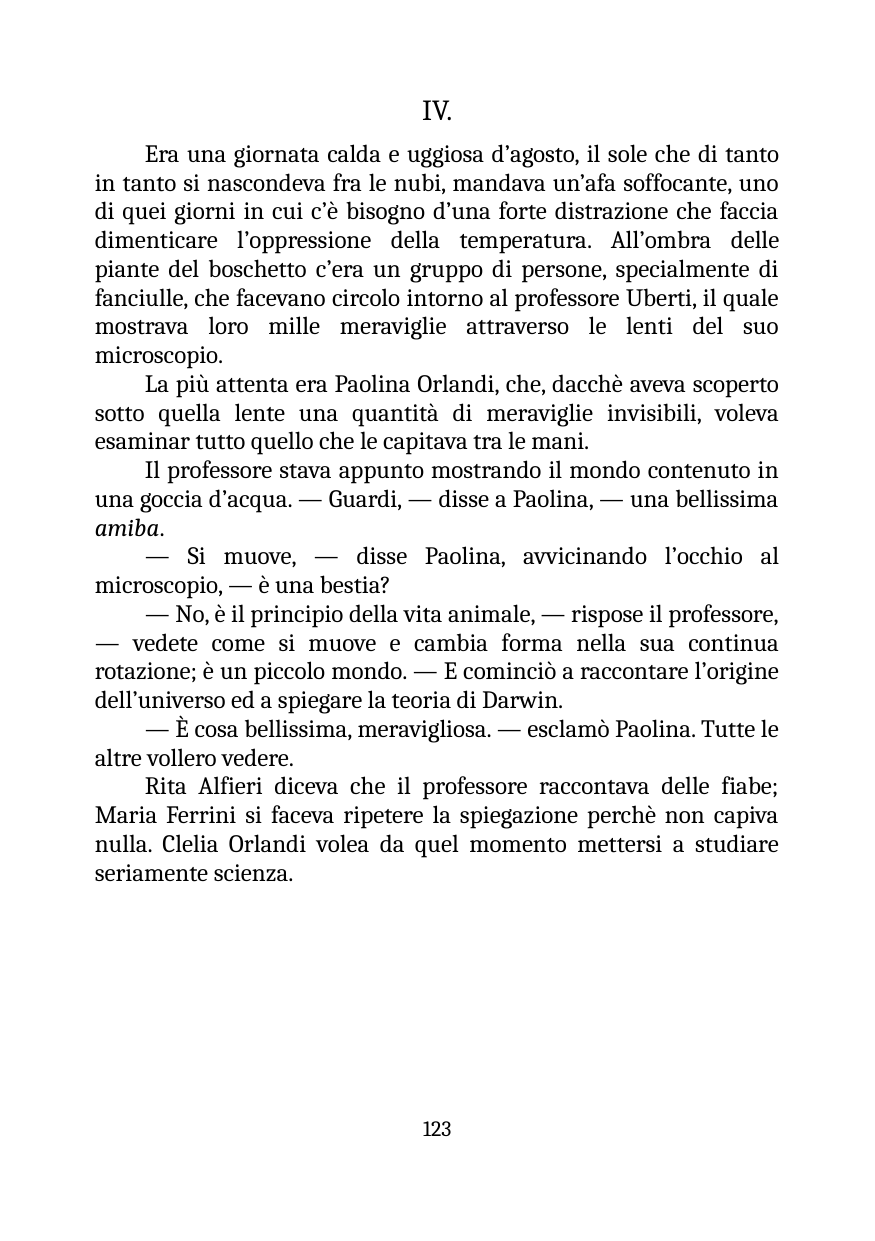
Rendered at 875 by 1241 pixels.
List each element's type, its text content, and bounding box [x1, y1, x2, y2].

text Il professore stava appunto mostrando il mondo contenuto in una goccia d’acqua. — Guardi, — disse a Paolina, — una bellissima amiba. [94, 456, 779, 542]
text — È cosa bellissima, meravigliosa. — esclamò Paolina. Tutte le altre vollero vedere. [94, 715, 779, 772]
subtitle IV. [94, 94, 779, 128]
text Rita Alfieri diceva che il professore raccontava delle fiabe; Maria Ferrini si faceva ripetere la spiegazione perchè non capiva nulla. Clelia Orlandi volea da quel momento mettersi a studiare seriamente scienza. [94, 772, 779, 887]
text La più attenta era Paolina Orlandi, che, dacchè aveva scoperto sotto quella lente una quantità di meraviglie invisibili, voleva esaminar tutto quello che le capitava tra le mani. [94, 370, 779, 456]
text — No, è il principio della vita animale, — rispose il professore, — vedete come si muove e cambia forma nella sua continua rotazione; è un piccolo mondo. — E cominciò a raccontare l’origine dell’universo ed a spiegare la teoria di Darwin. [94, 600, 779, 715]
text Era una giornata calda e uggiosa d’agosto, il sole che di tanto in tanto si nascondeva fra le nubi, mandava un’afa soffocante, uno di quei giorni in cui c’è bisogno d’una forte distrazione che faccia dimenticare l’oppressione della temperatura. All’ombra delle piante del boschetto c’era un gruppo di persone, specialmente di fanciulle, che facevano circolo intorno al professore Uberti, il quale mostrava loro mille meraviglie attraverso le lenti del suo microscopio. [94, 140, 779, 370]
text — Si muove, — disse Paolina, avvicinando l’occhio al microscopio, — è una bestia? [94, 542, 779, 600]
